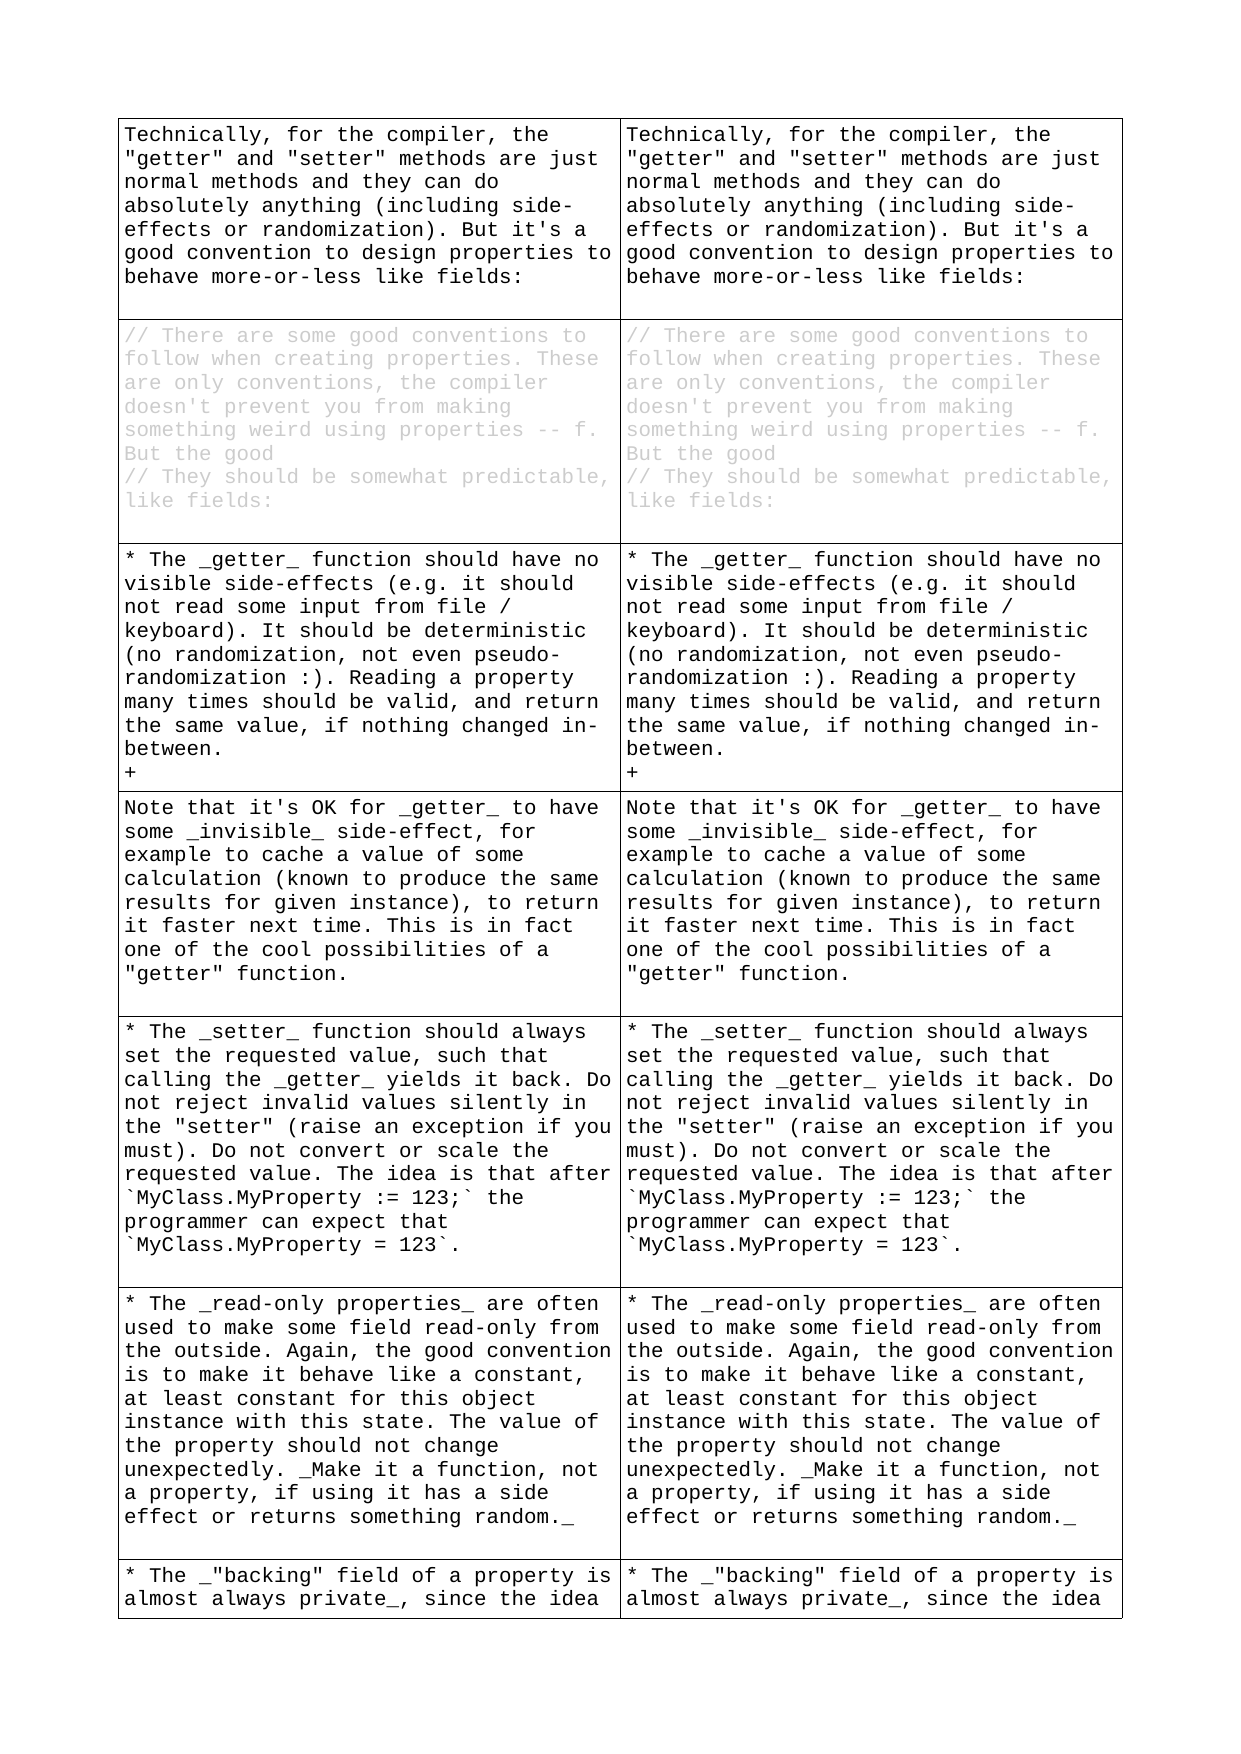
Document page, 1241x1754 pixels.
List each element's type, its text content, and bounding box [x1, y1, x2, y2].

table_cell * The _setter_ function should always set the requested value, such that calling the _getter_ yields it back. Do not reject invalid values silently in the "setter" (raise an exception if you must). Do not convert or scale the requested value. The idea is that after `MyClass.MyProperty := 123;` the programmer can expect that `MyClass.MyProperty = 123`. [119, 1017, 620, 1287]
table_cell // There are some good conventions to follow when creating properties. These are only conventions, the compiler doesn't prevent you from making something weird using properties -- f. But the good // They should be somewhat predictable, like fields: [119, 320, 620, 543]
table_cell * The _getter_ function should have no visible side-effects (e.g. it should not read some input from file / keyboard). It should be deterministic (no randomization, not even pseudo-randomization :). Reading a property many times should be valid, and return the same value, if nothing changed in-between. + [621, 544, 1122, 791]
table_cell * The _read-only properties_ are often used to make some field read-only from the outside. Again, the good convention is to make it behave like a constant, at least constant for this object instance with this state. The value of the property should not change unexpectedly. _Make it a function, not a property, if using it has a side effect or returns something random._ [119, 1288, 620, 1559]
table_cell Note that it's OK for _getter_ to have some _invisible_ side-effect, for example to cache a value of some calculation (known to produce the same results for given instance), to return it faster next time. This is in fact one of the cool possibilities of a "getter" function. [119, 792, 620, 1016]
table_cell Technically, for the compiler, the "getter" and "setter" methods are just normal methods and they can do absolutely anything (including side-effects or randomization). But it's a good convention to design properties to behave more-or-less like fields: [119, 119, 620, 319]
table_cell Note that it's OK for _getter_ to have some _invisible_ side-effect, for example to cache a value of some calculation (known to produce the same results for given instance), to return it faster next time. This is in fact one of the cool possibilities of a "getter" function. [621, 792, 1122, 1016]
table_cell * The _"backing" field of a property is almost always private_, since the idea [621, 1560, 1122, 1618]
table_cell // There are some good conventions to follow when creating properties. These are only conventions, the compiler doesn't prevent you from making something weird using properties -- f. But the good // They should be somewhat predictable, like fields: [621, 320, 1122, 543]
table_cell * The _"backing" field of a property is almost always private_, since the idea [119, 1560, 620, 1618]
table_cell * The _getter_ function should have no visible side-effects (e.g. it should not read some input from file / keyboard). It should be deterministic (no randomization, not even pseudo-randomization :). Reading a property many times should be valid, and return the same value, if nothing changed in-between. + [119, 544, 620, 791]
table_cell * The _read-only properties_ are often used to make some field read-only from the outside. Again, the good convention is to make it behave like a constant, at least constant for this object instance with this state. The value of the property should not change unexpectedly. _Make it a function, not a property, if using it has a side effect or returns something random._ [621, 1288, 1122, 1559]
table_cell Technically, for the compiler, the "getter" and "setter" methods are just normal methods and they can do absolutely anything (including side-effects or randomization). But it's a good convention to design properties to behave more-or-less like fields: [621, 119, 1122, 319]
table_cell * The _setter_ function should always set the requested value, such that calling the _getter_ yields it back. Do not reject invalid values silently in the "setter" (raise an exception if you must). Do not convert or scale the requested value. The idea is that after `MyClass.MyProperty := 123;` the programmer can expect that `MyClass.MyProperty = 123`. [621, 1017, 1122, 1287]
